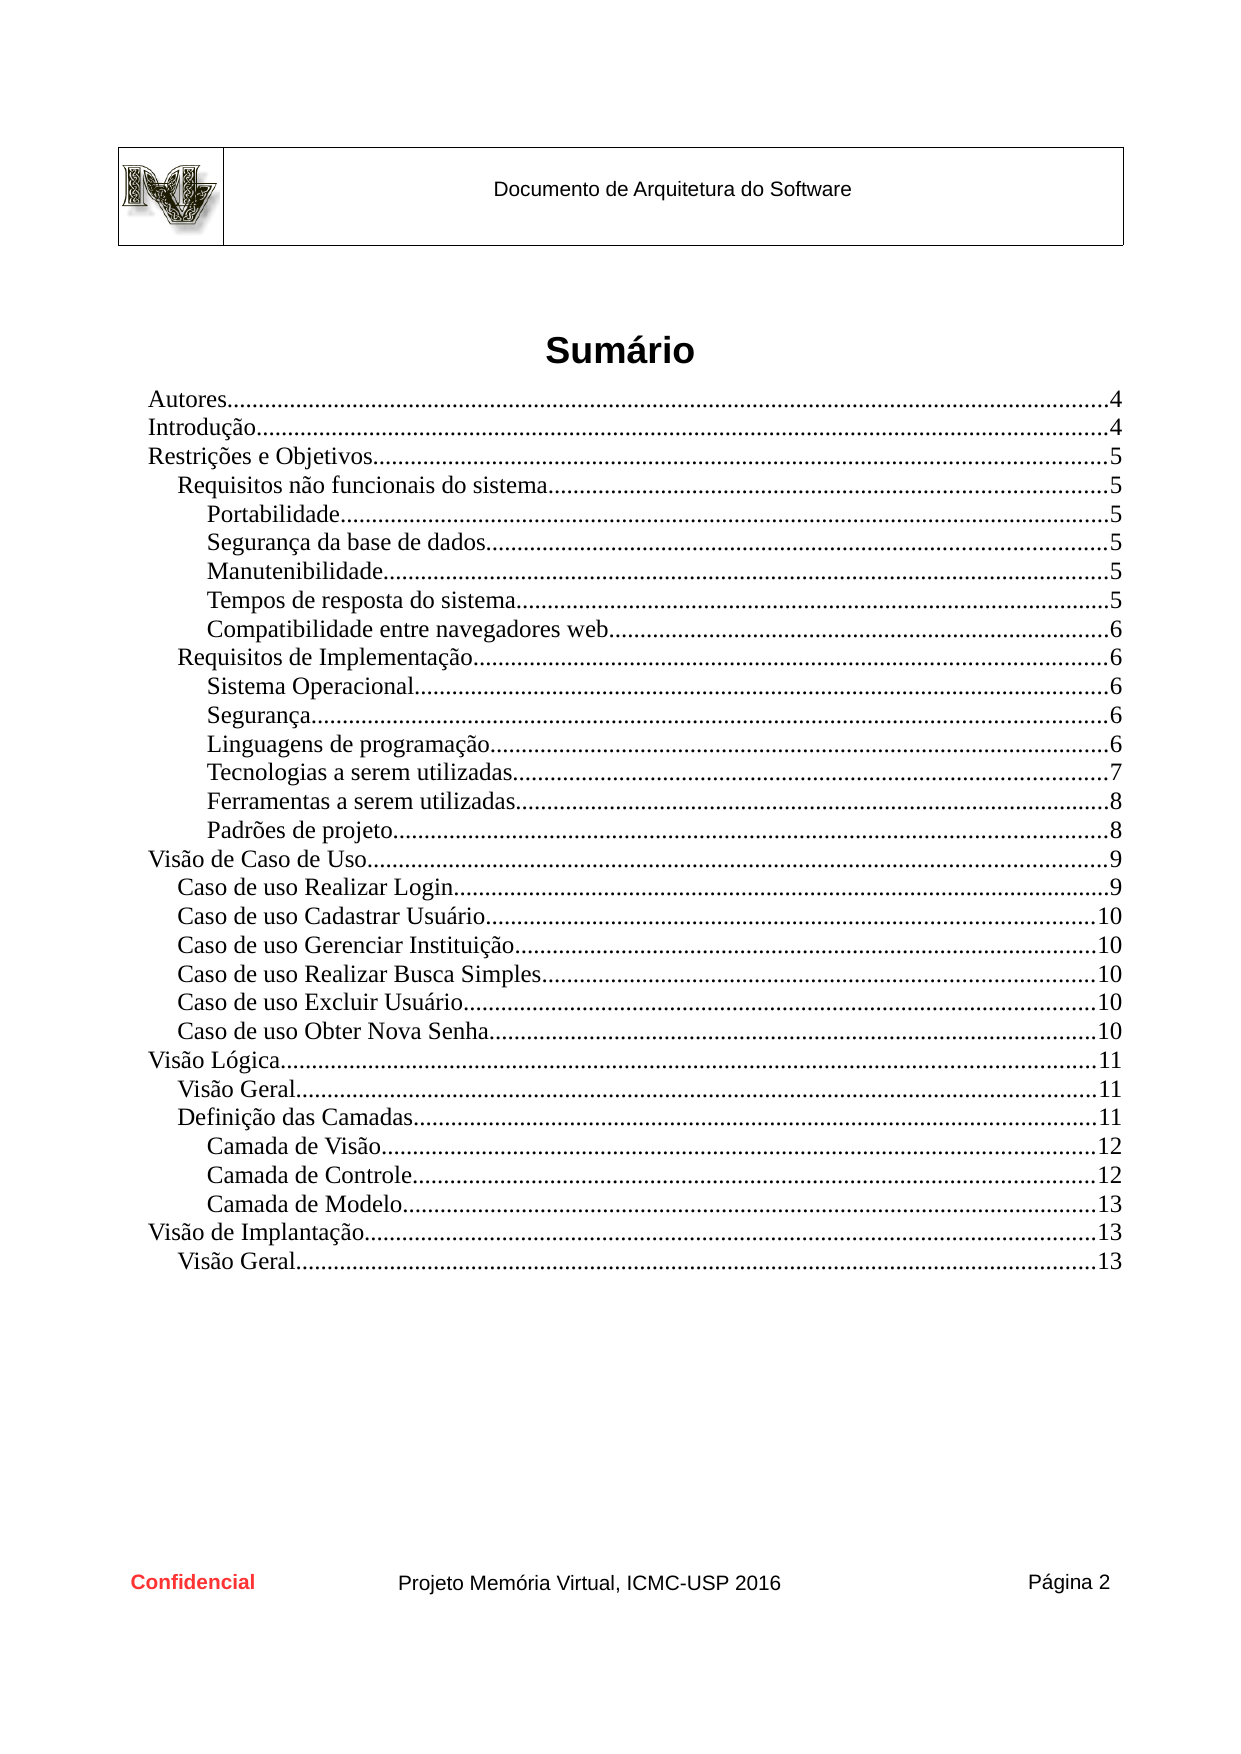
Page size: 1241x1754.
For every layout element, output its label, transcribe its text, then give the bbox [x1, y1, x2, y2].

text Compatibilidade entre navegadores web 6 [207, 614, 1122, 642]
text Caso de uso Obter Nova Senha 10 [177, 1016, 1122, 1045]
text Introdução 4 [148, 412, 1122, 441]
text Padrões de projeto 8 [207, 815, 1122, 844]
text Caso de uso Realizar Login 9 [177, 872, 1122, 901]
text Camada de Controle 12 [207, 1160, 1122, 1189]
text Camada de Visão 12 [207, 1131, 1122, 1160]
text Visão Geral 13 [177, 1246, 1122, 1275]
text Visão de Implantação 13 [148, 1217, 1122, 1246]
text Visão Lógica 11 [148, 1045, 1122, 1074]
text Sistema Operacional 6 [207, 671, 1122, 700]
text Definição das Camadas 11 [177, 1102, 1122, 1131]
text Requisitos não funcionais do sistema 5 [177, 470, 1122, 499]
text Caso de uso Realizar Busca Simples 10 [177, 959, 1122, 987]
text Visão de Caso de Uso 9 [148, 844, 1122, 872]
text Ferramentas a serem utilizadas 8 [207, 786, 1122, 815]
text Autores 4 [148, 384, 1122, 412]
text Tempos de resposta do sistema 5 [207, 585, 1122, 614]
text Caso de uso Cadastrar Usuário 10 [177, 901, 1122, 930]
text Caso de uso Gerenciar Instituição 10 [177, 930, 1122, 959]
subtitle Sumário [118, 328, 1122, 371]
text Camada de Modelo 13 [207, 1189, 1122, 1217]
text Manutenibilidade 5 [207, 556, 1122, 585]
text Segurança 6 [207, 700, 1122, 729]
text Visão Geral 11 [177, 1074, 1122, 1102]
picture [116, 151, 220, 239]
text Portabilidade 5 [207, 499, 1122, 527]
text Tecnologias a serem utilizadas 7 [207, 757, 1122, 786]
text Linguagens de programação 6 [207, 729, 1122, 757]
text Restrições e Objetivos 5 [148, 441, 1122, 470]
text Requisitos de Implementação 6 [177, 642, 1122, 671]
text Caso de uso Excluir Usuário 10 [177, 987, 1122, 1016]
text Segurança da base de dados 5 [207, 527, 1122, 556]
